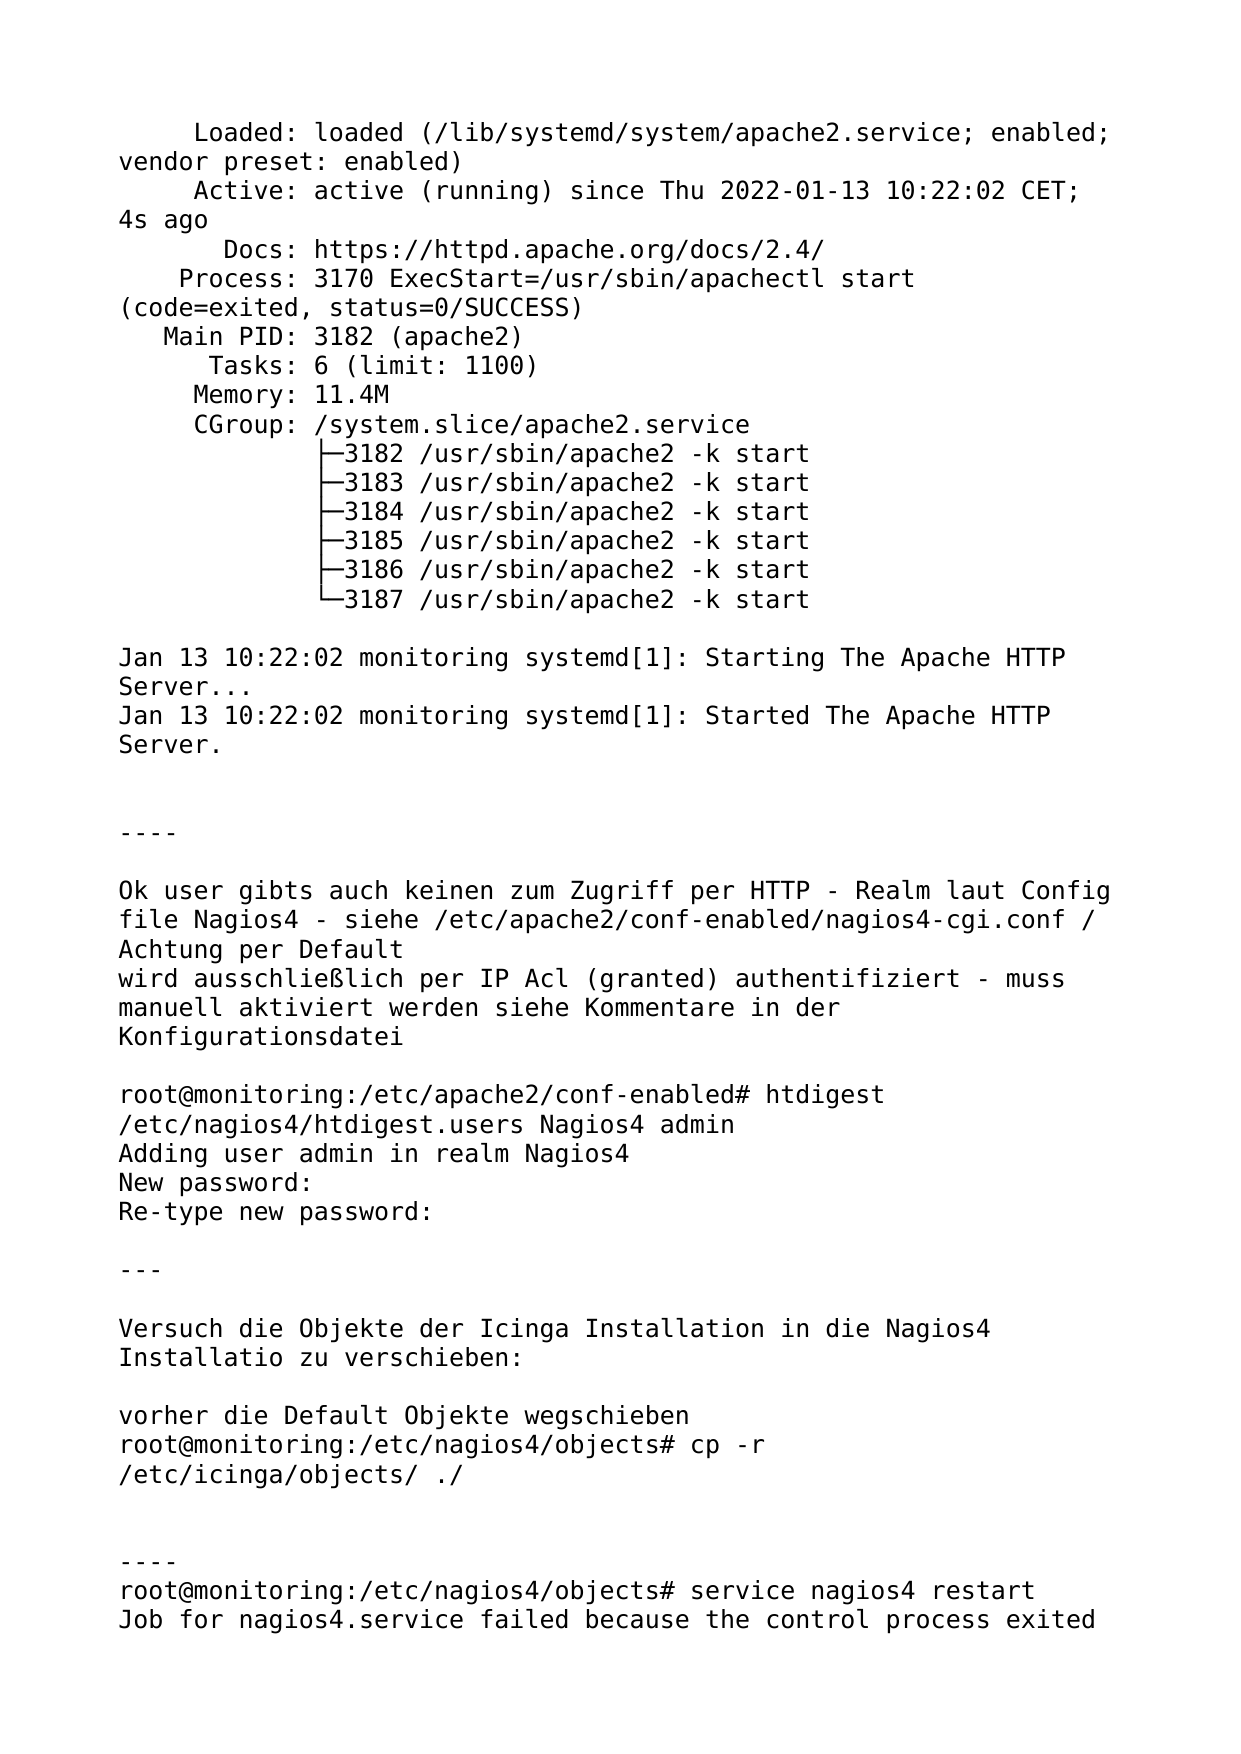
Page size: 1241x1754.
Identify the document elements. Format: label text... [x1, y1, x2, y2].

text Loaded: loaded (/lib/systemd/system/apache2.service; enabled; vendor preset: enabled) Active: active (running) since Thu 2022-01-13 10:22:02 CET; 4s ago Docs: https://httpd.apache.org/docs/2.4/ Process: 3170 ExecStart=/usr/sbin/apachectl start (code=exited, status=0/SUCCESS) Main PID: 3182 (apache2) Tasks: 6 (limit: 1100) Memory: 11.4M CGroup: /system.slice/apache2.service ├─3182 /usr/sbin/apache2 -k start ├─3183 /usr/sbin/apache2 -k start ├─3184 /usr/sbin/apache2 -k start ├─3185 /usr/sbin/apache2 -k start ├─3186 /usr/sbin/apache2 -k start └─3187 /usr/sbin/apache2 -k start Jan 13 10:22:02 monitoring systemd[1]: Starting The Apache HTTP Server... Jan 13 10:22:02 monitoring systemd[1]: Started The Apache HTTP Server. ---- Ok user gibts auch keinen zum Zugriff per HTTP - Realm laut Config file Nagios4 - siehe /etc/apache2/conf-enabled/nagios4-cgi.conf / Achtung per Default wird ausschließlich per IP Acl (granted) authentifiziert - muss manuell aktiviert werden siehe Kommentare in der Konfigurationsdatei root@monitoring:/etc/apache2/conf-enabled# htdigest /etc/nagios4/htdigest.users Nagios4 admin Adding user admin in realm Nagios4 New password: Re-type new password: --- Versuch die Objekte der Icinga Installation in die Nagios4 Installatio zu verschieben: vorher die Default Objekte wegschieben root@monitoring:/etc/nagios4/objects# cp -r /etc/icinga/objects/ ./ ---- root@monitoring:/etc/nagios4/objects# service nagios4 restart Job for nagios4.service failed because the control process exited [118, 118, 1122, 1635]
